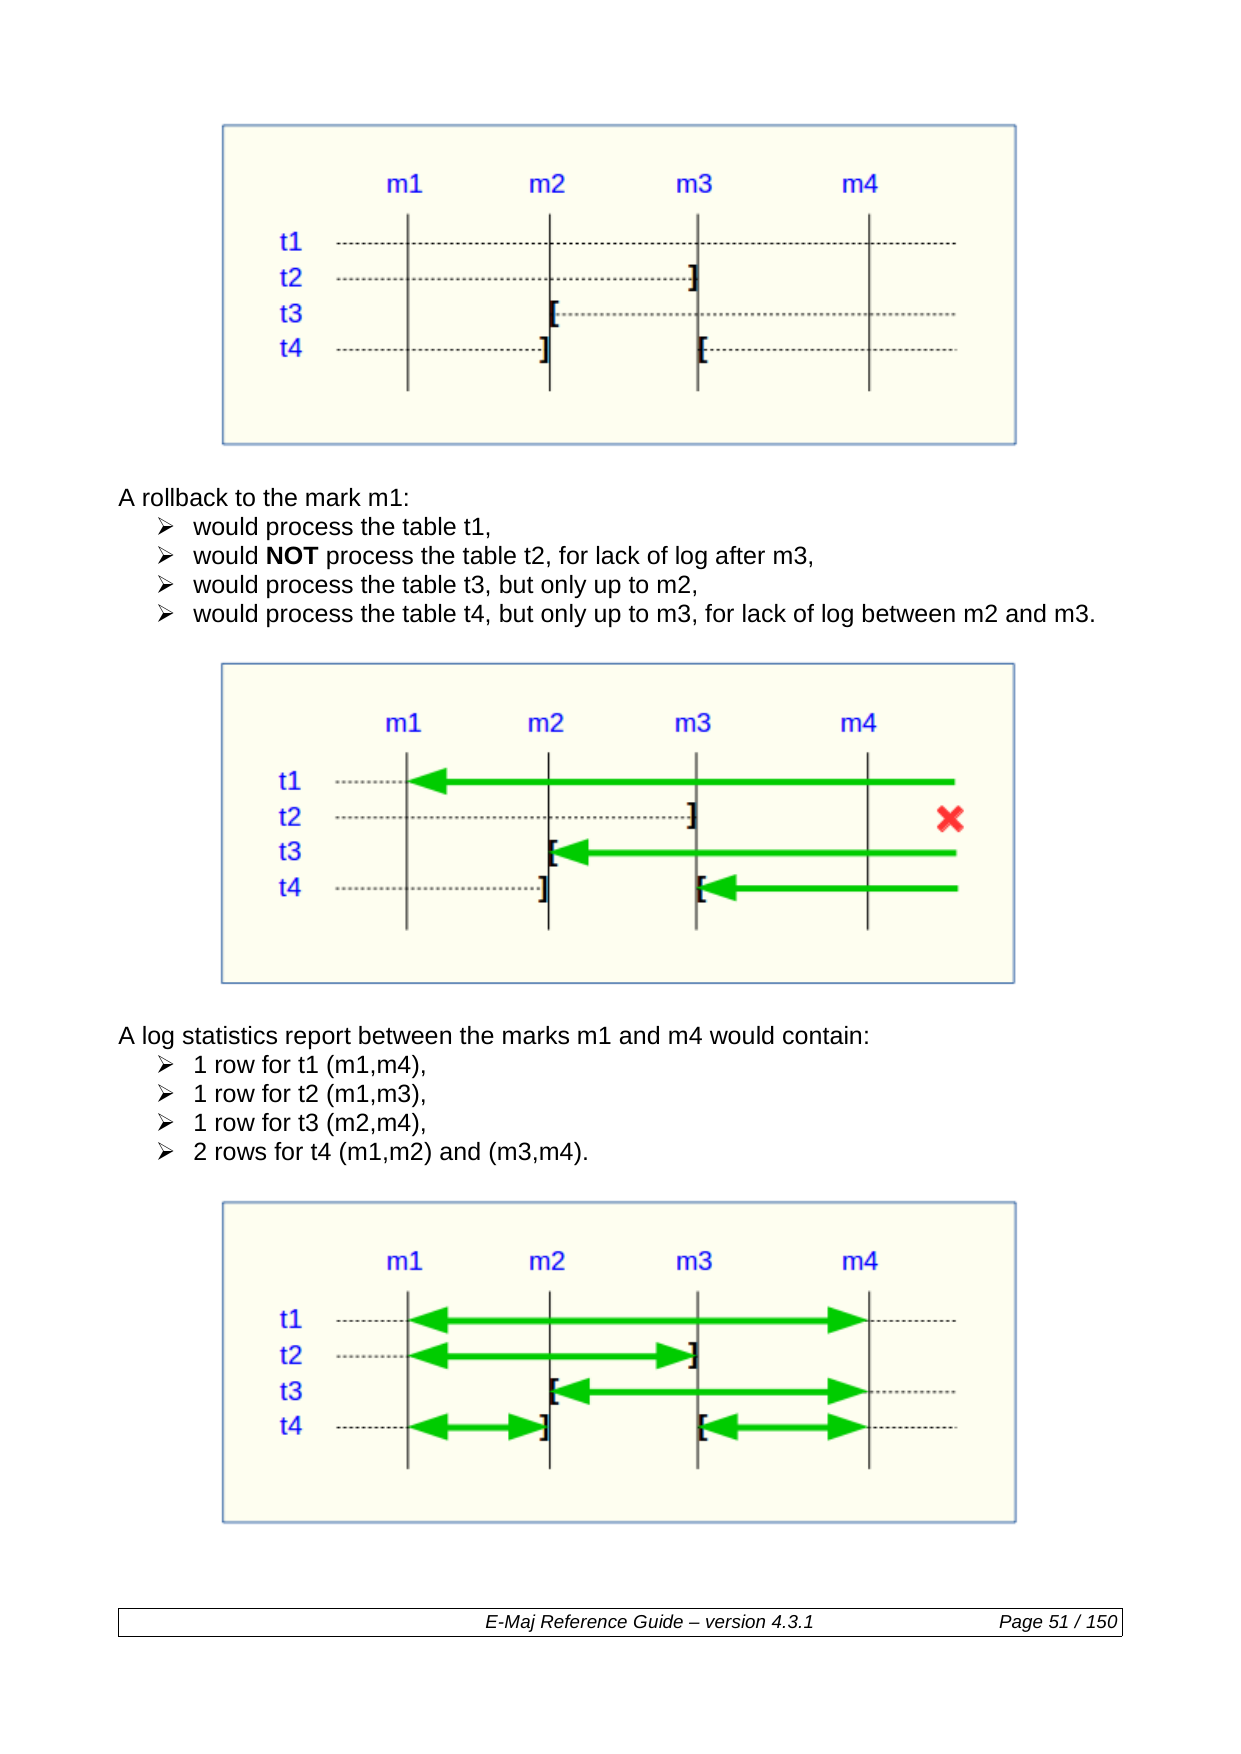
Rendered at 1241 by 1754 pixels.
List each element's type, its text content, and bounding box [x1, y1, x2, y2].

list 1 row for t3 (m2,m4), [156, 1108, 1122, 1137]
text A log statistics report between the marks m1 and m4 would contain: [118, 1021, 1122, 1050]
list 2 rows for t4 (m1,m2) and (m3,m4). [156, 1137, 1122, 1166]
picture [215, 657, 1025, 992]
picture [216, 118, 1024, 454]
list 1 row for t1 (m1,m4), [156, 1050, 1122, 1079]
text A rollback to the mark m1: [118, 483, 1122, 512]
list would process the table t3, but only up to m2, [156, 570, 1122, 599]
list would NOT process the table t2, for lack of log after m3, [156, 541, 1122, 570]
list 1 row for t2 (m1,m3), [156, 1079, 1122, 1108]
picture [216, 1195, 1024, 1529]
list would process the table t1, [156, 512, 1122, 541]
list would process the table t4, but only up to m3, for lack of log between m2 and m3. [156, 599, 1122, 628]
